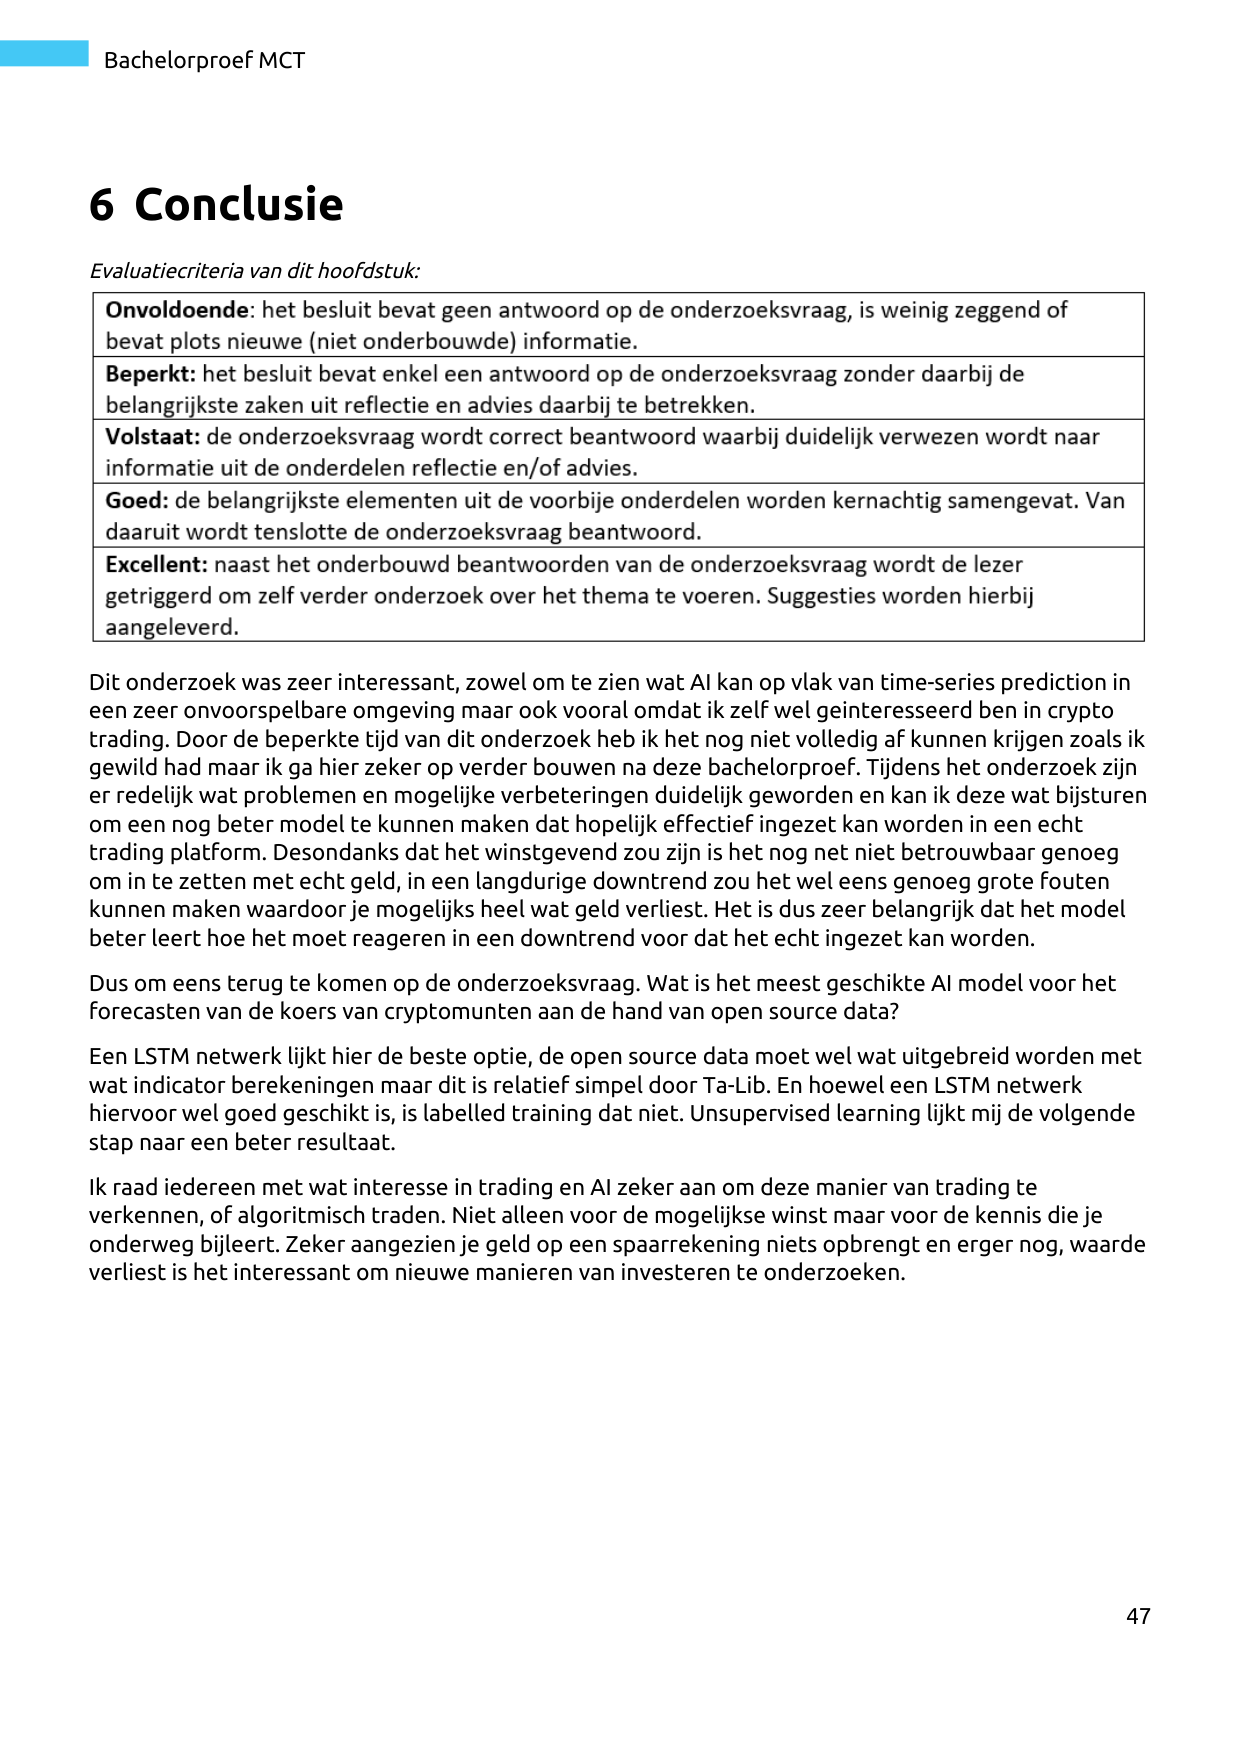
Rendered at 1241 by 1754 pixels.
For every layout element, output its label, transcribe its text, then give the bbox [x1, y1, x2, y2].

picture [88, 284, 1152, 650]
subtitle Conclusie [89, 177, 1152, 229]
text Een LSTM netwerk lijkt hier de beste optie, de open source data moet wel wat uitgebreid worden met wat indicator berekeningen maar dit is relatief simpel door Ta-Lib. En hoewel een LSTM netwerk hiervoor wel goed geschikt is, is labelled training dat niet. Unsupervised learning lijkt mij de volgende stap naar een beter resultaat. [89, 1043, 1152, 1154]
text Dus om eens terug te komen op de onderzoeksvraag. Wat is het meest geschikte AI model voor het forecasten van de koers van cryptomunten aan de hand van open source data? [89, 969, 1152, 1024]
text Dit onderzoek was zeer interessant, zowel om te zien wat AI kan op vlak van time-series prediction in een zeer onvoorspelbare omgeving maar ook vooral omdat ik zelf wel geinteresseerd ben in crypto trading. Door de beperkte tijd van dit onderzoek heb ik het nog niet volledig af kunnen krijgen zoals ik gewild had maar ik ga hier zeker op verder bouwen na deze bachelorproef. Tijdens het onderzoek zijn er redelijk wat problemen en mogelijke verbeteringen duidelijk geworden en kan ik deze wat bijsturen om een nog beter model te kunnen maken dat hopelijk effectief ingezet kan worden in een echt trading platform. Desondanks dat het winstgevend zou zijn is het nog net niet betrouwbaar genoeg om in te zetten met echt geld, in een langdurige downtrend zou het wel eens genoeg grote fouten kunnen maken waardoor je mogelijks heel wat geld verliest. Het is dus zeer belangrijk dat het model beter leert hoe het moet reageren in een downtrend voor dat het echt ingezet kan worden. [89, 668, 1152, 951]
text Ik raad iedereen met wat interesse in trading en AI zeker aan om deze manier van trading te verkennen, of algoritmisch traden. Niet alleen voor de mogelijkse winst maar voor de kennis die je onderweg bijleert. Zeker aangezien je geld op een spaarrekening niets opbrengt en erger nog, waarde verliest is het interessant om nieuwe manieren van investeren te onderzoeken. [89, 1173, 1152, 1285]
text Evaluatiecriteria van dit hoofdstuk: [89, 258, 1152, 284]
